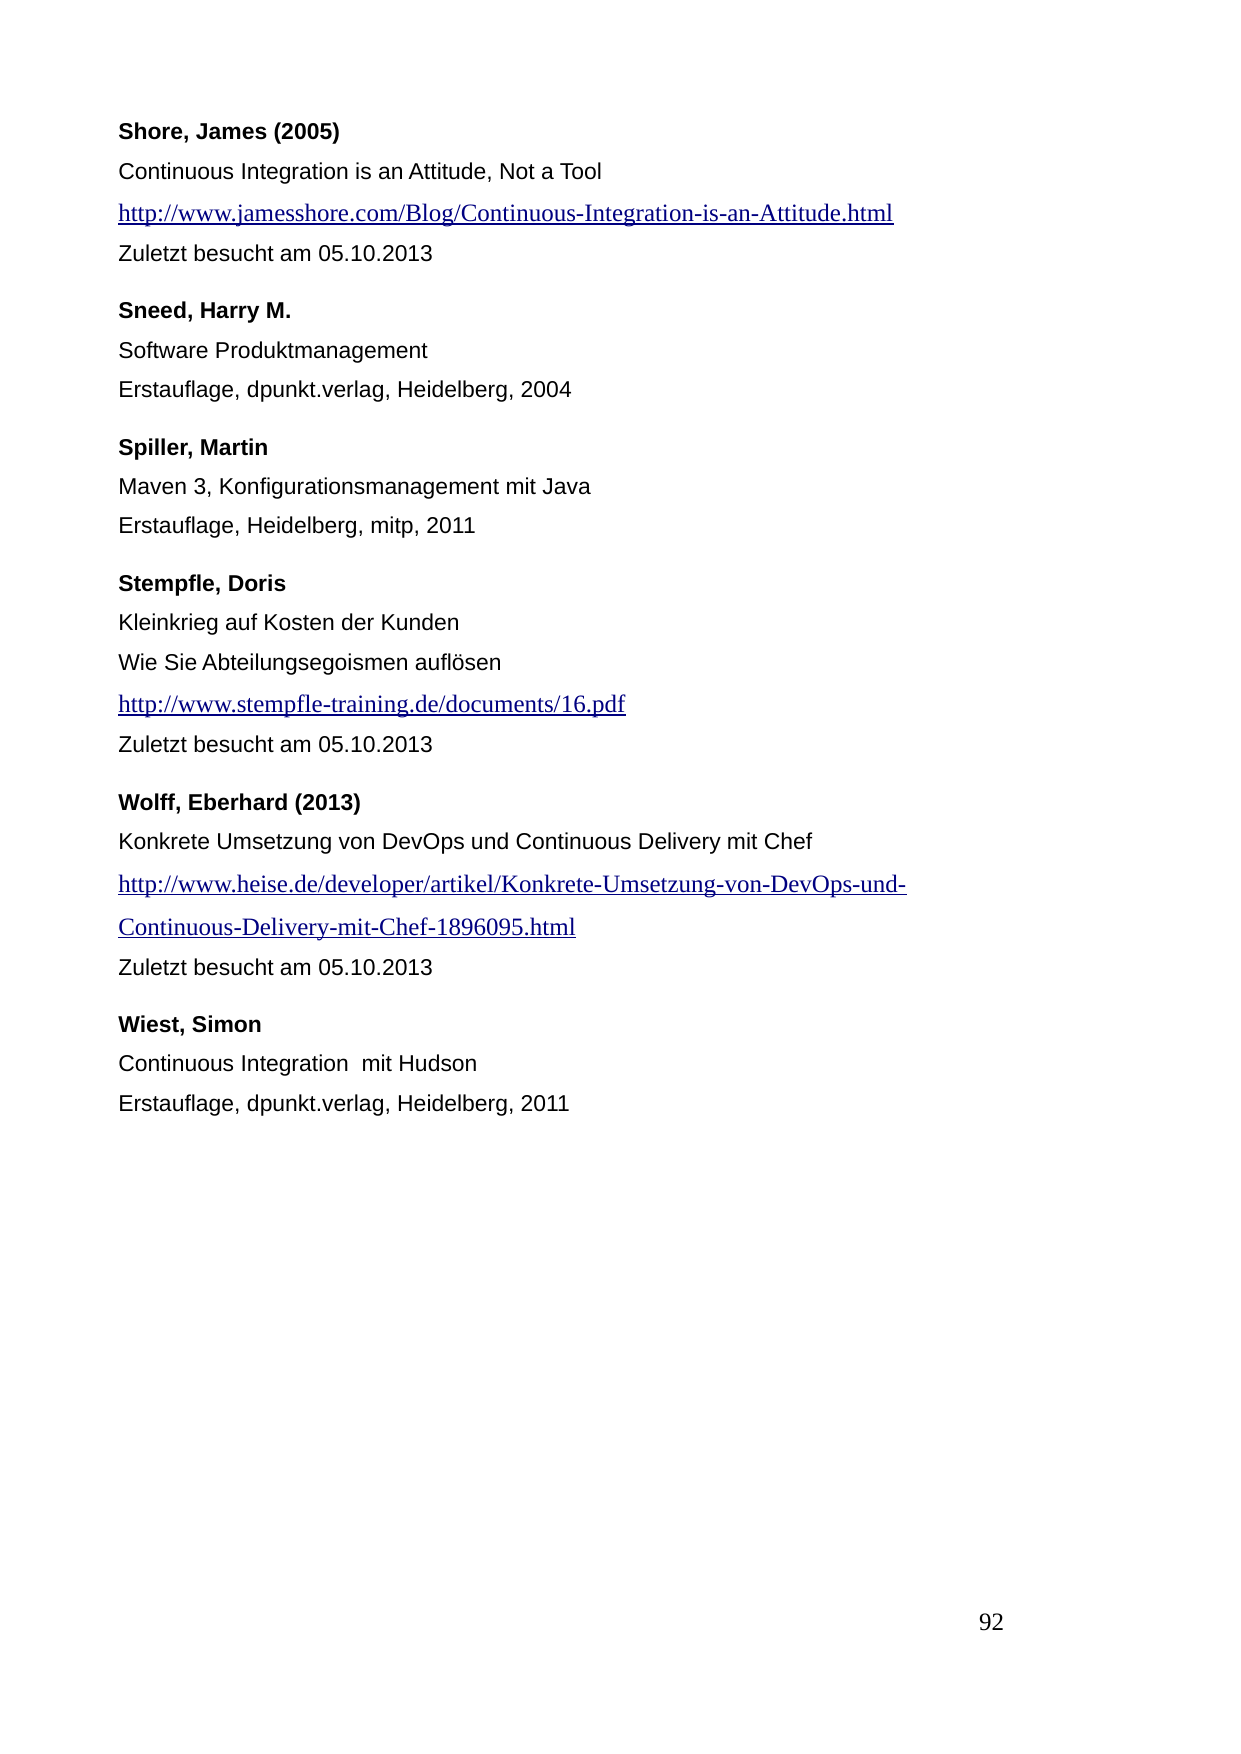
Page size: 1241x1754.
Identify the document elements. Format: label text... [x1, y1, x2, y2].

text Shore, James (2005) Continuous Integration is an Attitude, Not a Tool http://www.jamesshore.com/Blog/Continuous-Integration-is-an-Attitude.html Zuletzt besucht am 05.10.2013 [118, 118, 1004, 267]
text Wiest, Simon Continuous Integration mit Hudson Erstauflage, dpunkt.verlag, Heidelberg, 2011 [118, 1011, 1004, 1116]
text Spiller, Martin Maven 3, Konfigurationsmanagement mit Java Erstauflage, Heidelberg, mitp, 2011 [118, 433, 1004, 539]
text Wolff, Eberhard (2013) Konkrete Umsetzung von DevOps und Continuous Delivery mit Chef http://www.heise.de/developer/artikel/Konkrete-Umsetzung-von-DevOps-und-Continuous-Delivery-mit-Chef-1896095.html Zuletzt besucht am 05.10.2013 [118, 788, 1004, 980]
text Stempfle, Doris Kleinkrieg auf Kosten der Kunden Wie Sie Abteilungsegoismen auflösen http://www.stempfle-training.de/documents/16.pdf Zuletzt besucht am 05.10.2013 [118, 570, 1004, 758]
text Sneed, Harry M. Software Produktmanagement Erstauflage, dpunkt.verlag, Heidelberg, 2004 [118, 297, 1004, 403]
